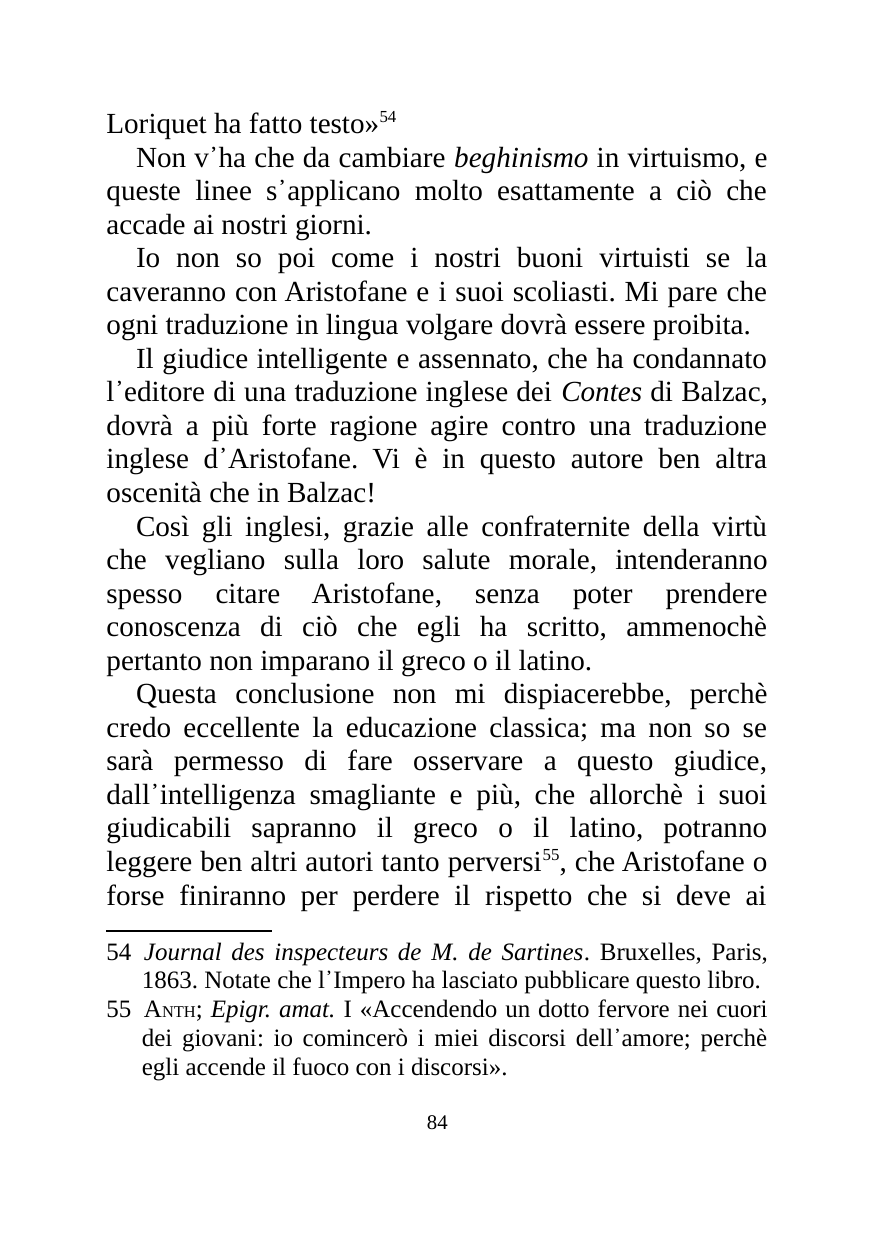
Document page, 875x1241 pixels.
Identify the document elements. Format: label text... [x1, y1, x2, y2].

text Il giudice intelligente e assennato, che ha condannato l᾽editore di una traduzione inglese dei Contes di Balzac, dovrà a più forte ragione agire contro una traduzione inglese d᾽Aristofane. Vi è in questo autore ben altra oscenità che in Balzac! [106, 341, 768, 509]
text Così gli inglesi, grazie alle confraternite della virtù che vegliano sulla loro salute morale, intenderanno spesso citare Aristofane, senza poter prendere conoscenza di ciò che egli ha scritto, ammenochè pertanto non imparano il greco o il latino. [106, 509, 768, 676]
text Io non so poi come i nostri buoni virtuisti se la caveranno con Aristofane e i suoi scoliasti. Mi pare che ogni traduzione in lingua volgare dovrà essere proibita. [106, 240, 768, 341]
text Questa conclusione non mi dispiacerebbe, perchè credo eccellente la educazione classica; ma non so se sarà permesso di fare osservare a questo giudice, dall᾽intelligenza smagliante e più, che allorchè i suoi giudicabili sapranno il greco o il latino, potranno leggere ben altri autori tanto perversi, che Aristofane o forse finiranno per perdere il rispetto che si deve ai [106, 676, 768, 911]
text Journal des inspecteurs de M. de Sartines. Bruxelles, Paris, 1863. Notate che l᾽Impero ha lasciato pubblicare questo libro. [106, 937, 768, 994]
text Non v᾽ha che da cambiare beghinismo in virtuismo, e queste linee s᾽applicano molto esattamente a ciò che accade ai nostri giorni. [106, 140, 768, 240]
text Anth; Epigr. amat. I «Accendendo un dotto fervore nei cuori dei giovani: io comincerò i miei discorsi dell᾽amore; perchè egli accende il fuoco con i discorsi». [106, 994, 768, 1080]
text Loriquet ha fatto testo» [106, 106, 768, 140]
